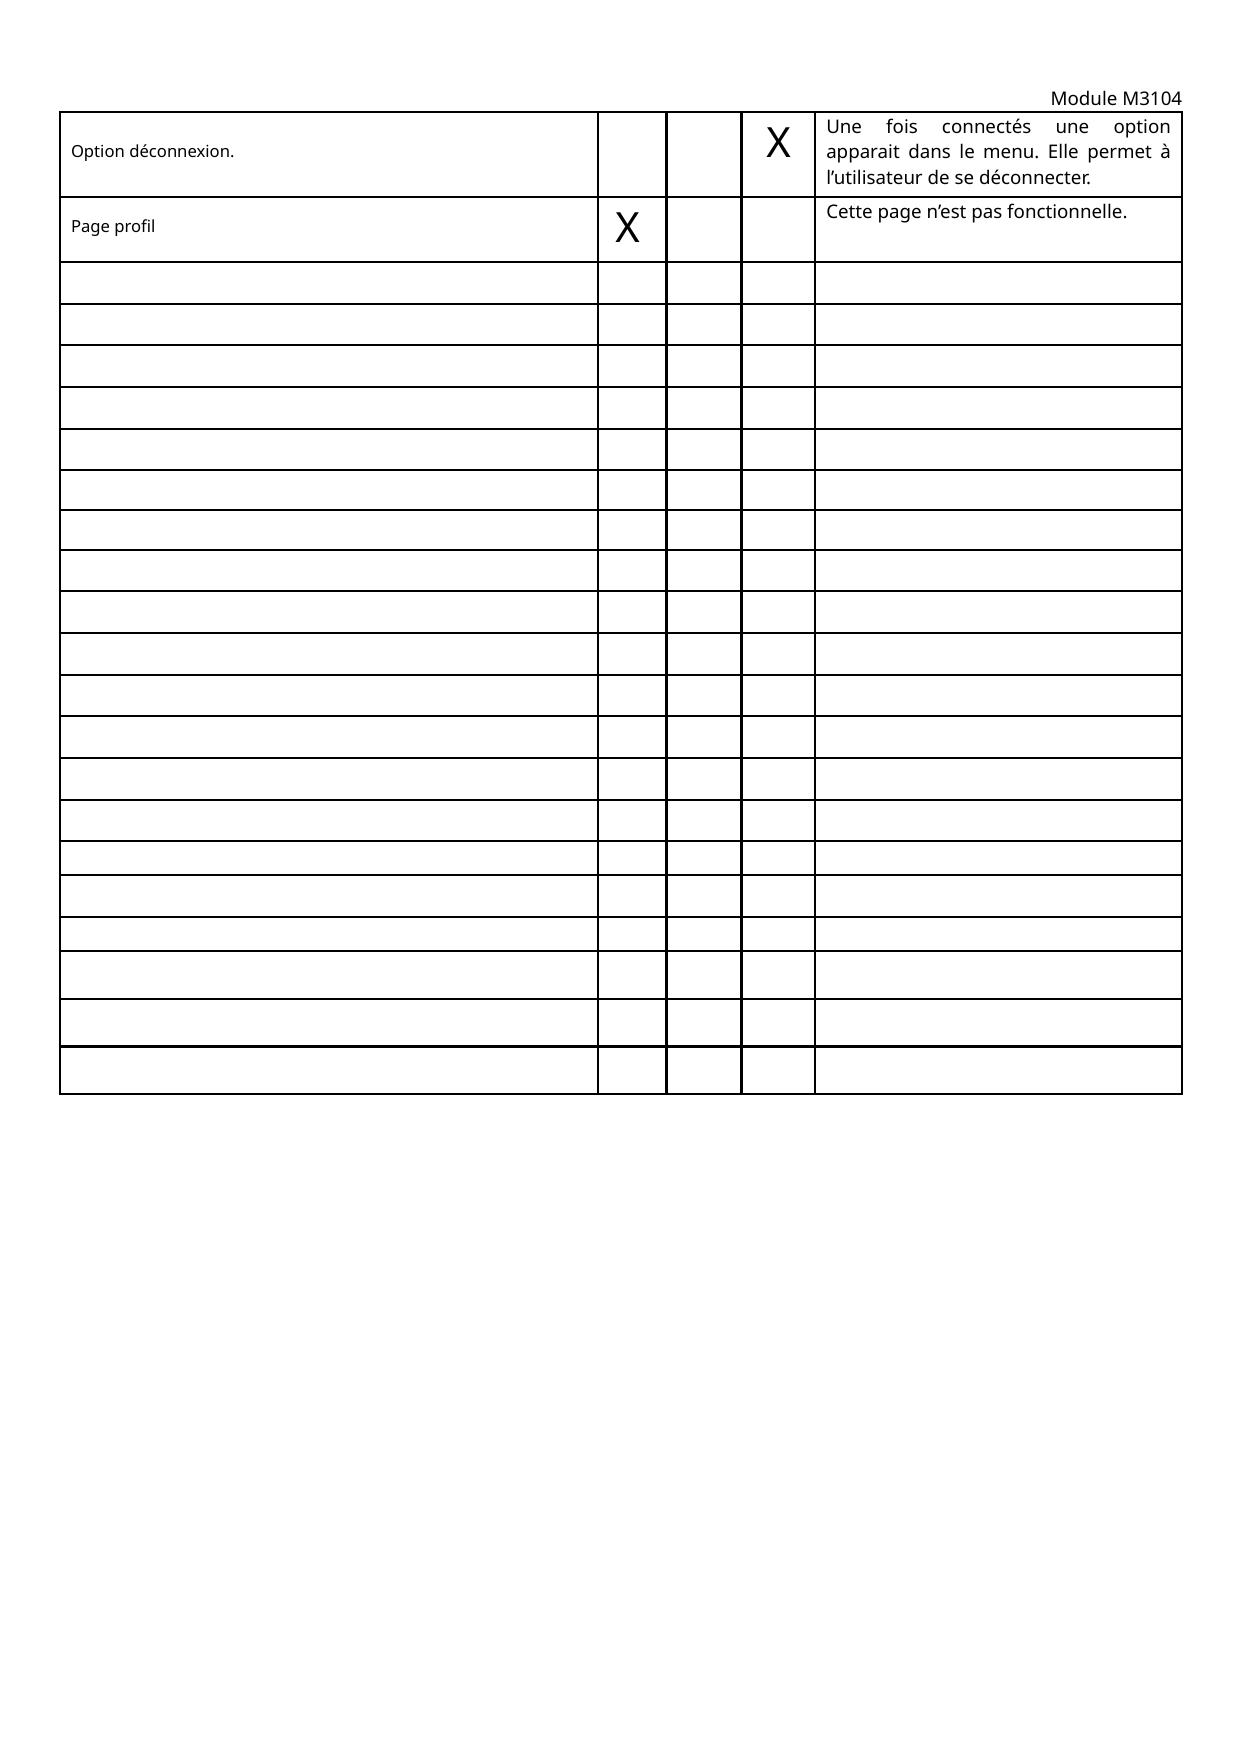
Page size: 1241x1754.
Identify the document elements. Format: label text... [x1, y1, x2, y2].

table_cell [816, 471, 1181, 509]
table_cell [743, 918, 814, 949]
table_cell [816, 388, 1181, 428]
table_cell [61, 759, 597, 798]
table_cell [61, 305, 597, 344]
table_cell [599, 952, 665, 997]
table_cell [743, 388, 814, 428]
table_cell [668, 759, 740, 798]
table_cell [743, 634, 814, 673]
table_cell [599, 263, 665, 303]
table_cell [668, 634, 740, 673]
table_cell [816, 305, 1181, 344]
table_cell [599, 305, 665, 344]
table_cell Option déconnexion. [61, 113, 597, 196]
table_cell [816, 263, 1181, 303]
table_cell [816, 842, 1181, 874]
table_cell [61, 430, 597, 469]
table_cell [816, 592, 1181, 632]
table_cell Cette page n’est pas fonctionnelle. [816, 198, 1181, 261]
table_cell [816, 430, 1181, 469]
table_cell [743, 952, 814, 997]
table_cell [61, 717, 597, 757]
table_cell [599, 1000, 665, 1045]
table_cell [599, 759, 665, 798]
table_cell [743, 1048, 814, 1093]
table_cell [668, 430, 740, 469]
table_cell [743, 263, 814, 303]
table_cell [743, 430, 814, 469]
table_cell [743, 305, 814, 344]
table_cell [743, 676, 814, 715]
table_cell [61, 346, 597, 386]
table_cell [816, 876, 1181, 916]
table_cell [61, 1048, 597, 1093]
table_cell [743, 198, 814, 261]
table_cell [668, 592, 740, 632]
table_cell [599, 842, 665, 874]
table_cell [743, 592, 814, 632]
table_cell [816, 952, 1181, 997]
table_cell [599, 471, 665, 509]
table_cell [61, 1000, 597, 1045]
table_cell [743, 759, 814, 798]
table_cell [743, 511, 814, 548]
table_cell [668, 346, 740, 386]
table_cell Une fois connectés une option apparait dans le menu. Elle permet à l’utilisateur de se déconnecter. [816, 113, 1181, 196]
table_cell [668, 717, 740, 757]
table_cell [743, 842, 814, 874]
table_cell [743, 346, 814, 386]
table_cell [599, 511, 665, 548]
table_cell X [743, 113, 814, 196]
table_cell [599, 430, 665, 469]
table_cell [668, 511, 740, 548]
table_cell [668, 842, 740, 874]
table_cell [599, 717, 665, 757]
table_cell [816, 551, 1181, 590]
table_cell X [599, 198, 665, 261]
table_cell [61, 511, 597, 548]
table_cell [599, 346, 665, 386]
table_cell [599, 551, 665, 590]
table_cell [668, 388, 740, 428]
table_cell [61, 876, 597, 916]
table_cell [668, 305, 740, 344]
table_cell [599, 388, 665, 428]
table_cell [668, 801, 740, 840]
table_cell [61, 801, 597, 840]
table_cell [61, 918, 597, 949]
table_cell [599, 918, 665, 949]
table_cell [668, 918, 740, 949]
table_cell [599, 592, 665, 632]
table_cell [743, 471, 814, 509]
table_cell [61, 551, 597, 590]
table_cell [668, 198, 740, 261]
table_cell [61, 952, 597, 997]
table_cell [816, 801, 1181, 840]
table_cell [816, 676, 1181, 715]
table_cell [816, 717, 1181, 757]
table_cell [668, 876, 740, 916]
table_cell [816, 759, 1181, 798]
table_cell [668, 676, 740, 715]
table_cell [668, 263, 740, 303]
table_cell [743, 801, 814, 840]
table_cell [61, 471, 597, 509]
table_cell [61, 634, 597, 673]
table_cell [743, 876, 814, 916]
table_cell [743, 551, 814, 590]
table_cell [61, 592, 597, 632]
table_cell [599, 1048, 665, 1093]
table_cell [61, 263, 597, 303]
table_cell [816, 346, 1181, 386]
table_cell [61, 676, 597, 715]
table_cell [61, 842, 597, 874]
table_cell [599, 676, 665, 715]
table_cell [668, 952, 740, 997]
table_cell [816, 1048, 1181, 1093]
table_cell Page profil [61, 198, 597, 261]
table_cell [816, 918, 1181, 949]
table_cell [668, 551, 740, 590]
table_cell [816, 511, 1181, 548]
table_cell [816, 1000, 1181, 1045]
table_cell [668, 1000, 740, 1045]
table_cell [599, 634, 665, 673]
table_cell [743, 1000, 814, 1045]
table_cell [816, 634, 1181, 673]
table_cell [743, 717, 814, 757]
table_cell [668, 1048, 740, 1093]
table_cell [668, 113, 740, 196]
table_cell [599, 113, 665, 196]
table_cell [61, 388, 597, 428]
table_cell [599, 801, 665, 840]
table_cell [599, 876, 665, 916]
table_cell [668, 471, 740, 509]
